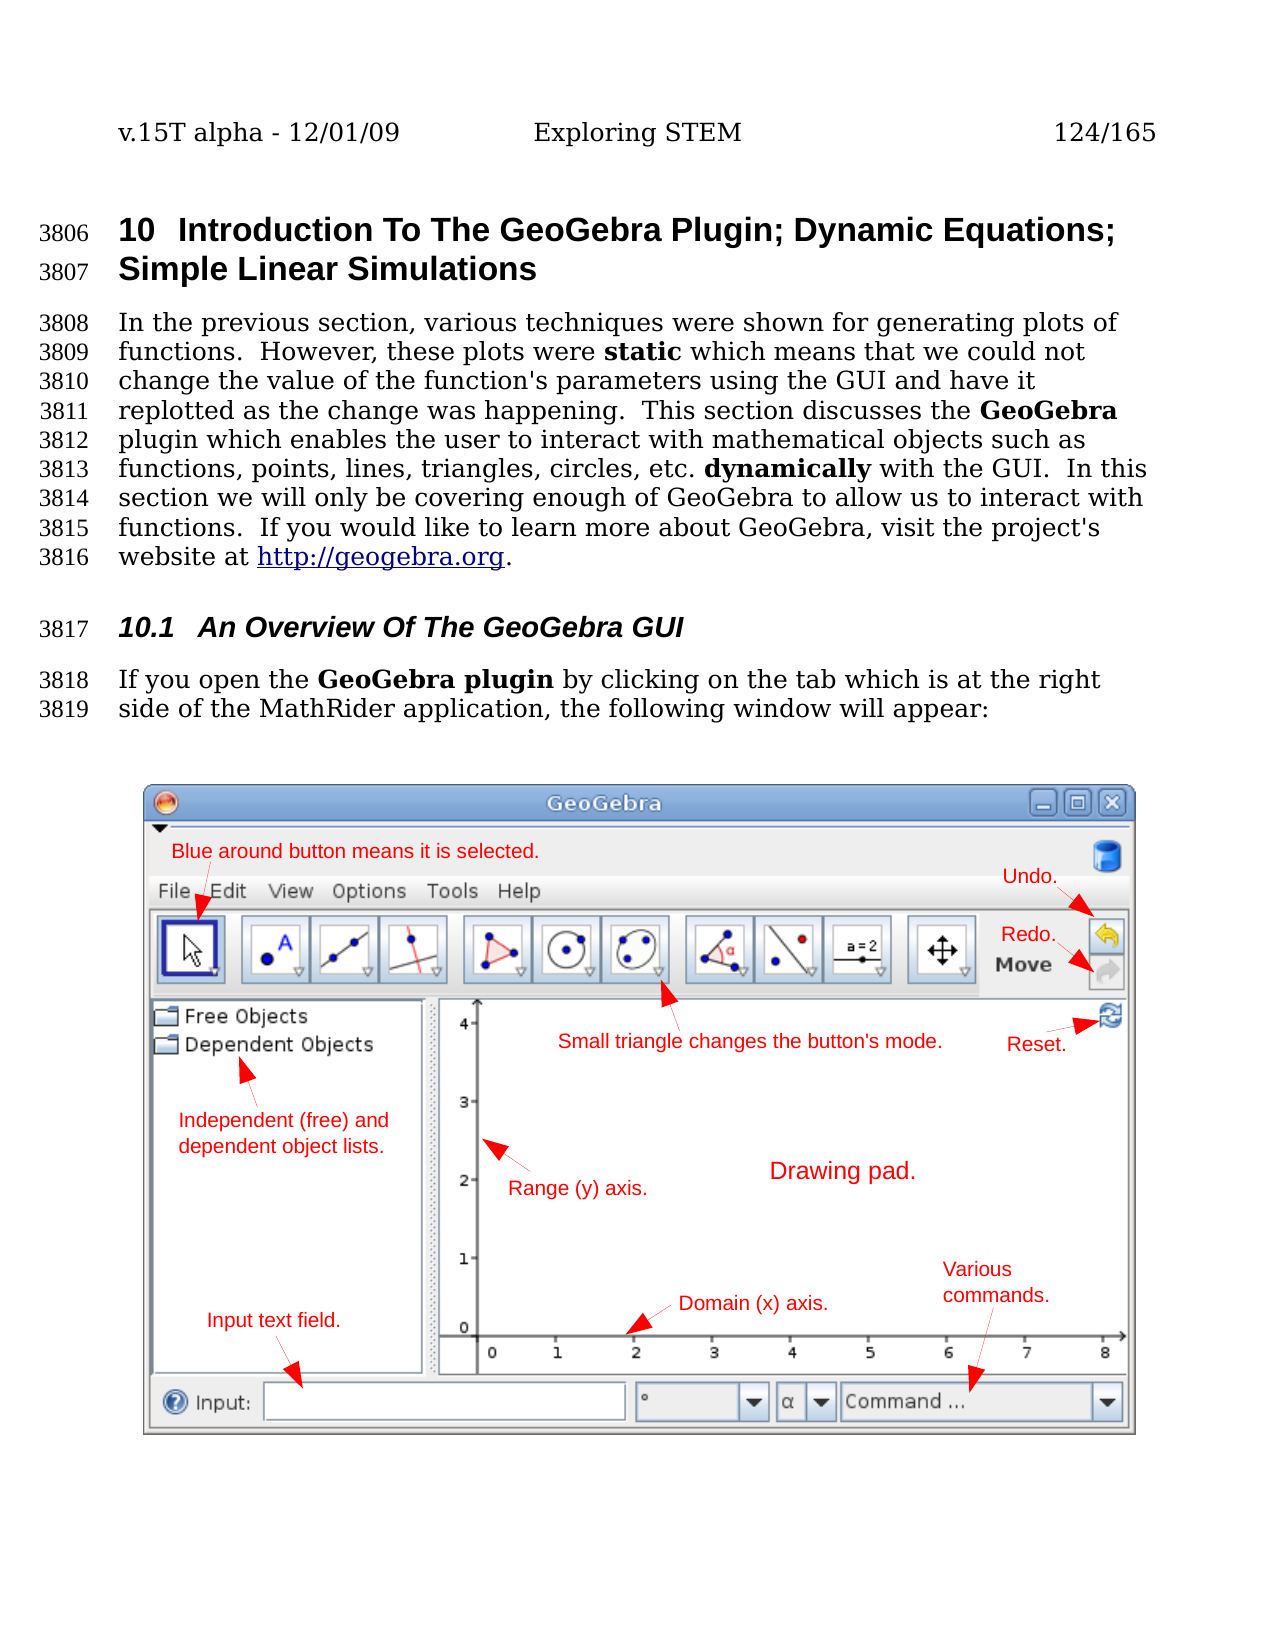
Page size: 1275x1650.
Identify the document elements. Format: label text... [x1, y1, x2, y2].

text If you open the GeoGebra plugin by clicking on the tab which is at the right side of the MathRider application, the following window will appear: [118, 665, 1157, 723]
text In the previous section, various techniques were shown for generating plots of functions. However, these plots were static which means that we could not change the value of the function's parameters using the GUI and have it replotted as the change was happening. This section discusses the GeoGebra plugin which enables the user to interact with mathematical objects such as functions, points, lines, triangles, circles, etc. dynamically with the GUI. In this section we will only be covering enough of GeoGebra to allow us to interact with functions. If you would like to learn more about GeoGebra, visit the project's website at http://geogebra.org. [118, 308, 1157, 571]
subtitle An Overview Of The GeoGebra GUI [118, 610, 1157, 644]
subtitle Introduction To The GeoGebra Plugin; Dynamic Equations; Simple Linear Simulations [118, 210, 1157, 287]
